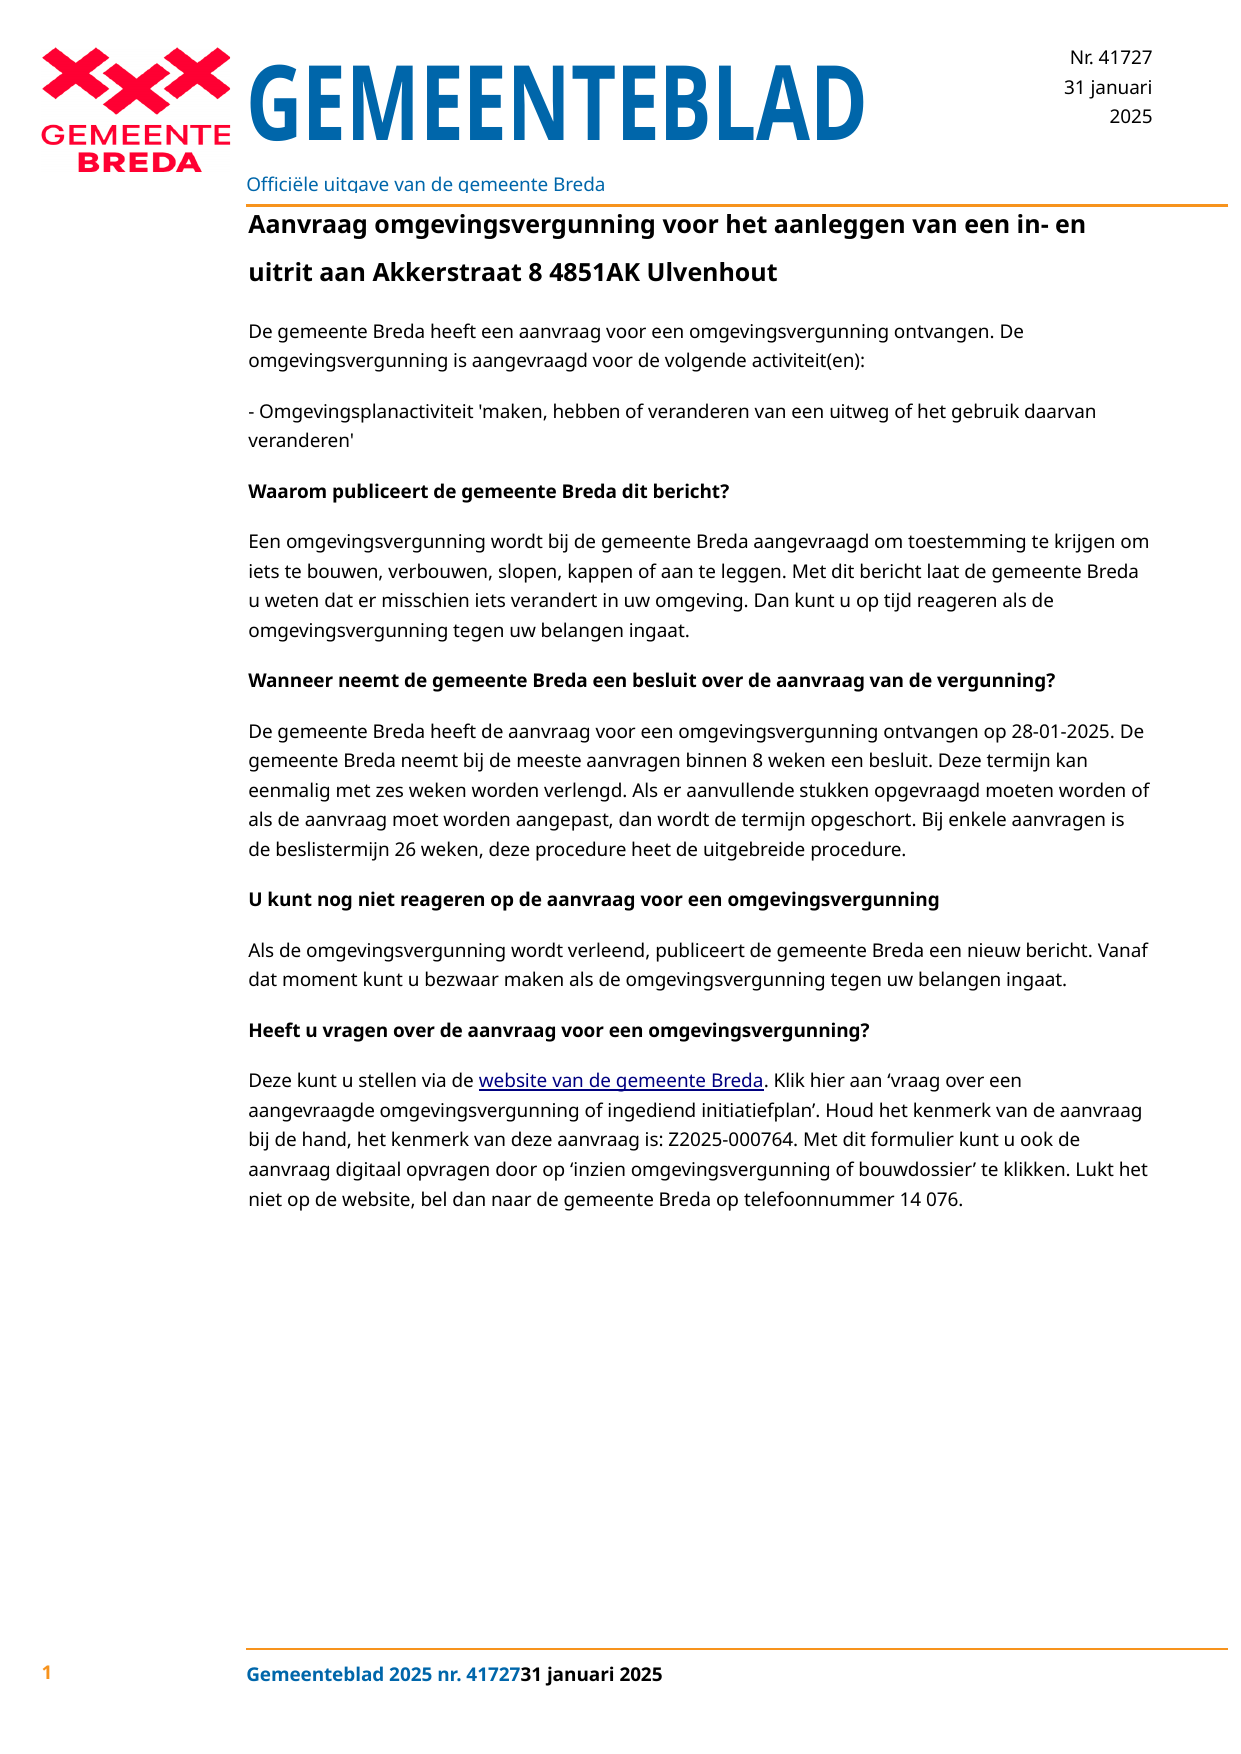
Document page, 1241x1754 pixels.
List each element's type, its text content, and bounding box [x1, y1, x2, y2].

text Een omgevingsvergunning wordt bij de gemeente Breda aangevraagd om toestemming te krijgen om iets te bouwen, verbouwen, slopen, kappen of aan te leggen. Met dit bericht laat de gemeente Breda u weten dat er misschien iets verandert in uw omgeving. Dan kunt u op tijd reageren als de omgevingsvergunning tegen uw belangen ingaat. [248, 528, 1152, 643]
text De gemeente Breda heeft een aanvraag voor een omgevingsvergunning ontvangen. De omgevingsvergunning is aangevraagd voor de volgende activiteit(en): [248, 318, 1152, 373]
text Heeft u vragen over de aanvraag voor een omgevingsvergunning? [248, 1017, 1152, 1043]
text Aanvraag omgevingsvergunning voor het aanleggen van een in- en uitrit aan Akkerstraat 8 4851AK Ulvenhout [248, 207, 1152, 288]
text Wanneer neemt de gemeente Breda een besluit over de aanvraag van de vergunning? [248, 667, 1152, 693]
text Waarom publiceert de gemeente Breda dit bericht? [248, 478, 1152, 504]
text U kunt nog niet reageren op de aanvraag voor een omgevingsvergunning [248, 887, 1152, 912]
text - Omgevingsplanactiviteit 'maken, hebben of veranderen van een uitweg of het gebruik daarvan veranderen' [248, 398, 1152, 453]
text Deze kunt u stellen via de website van de gemeente Breda. Klik hier aan ‘vraag over een aangevraagde omgevingsvergunning of ingediend initiatiefplan’. Houd het kenmerk van de aanvraag bij de hand, het kenmerk van deze aanvraag is: Z2025-000764. Met dit formulier kunt u ook de aanvraag digitaal opvragen door op ‘inzien omgevingsvergunning of bouwdossier’ te klikken. Lukt het niet op de website, bel dan naar de gemeente Breda op telefoonnummer 14 076. [248, 1067, 1152, 1212]
picture [41, 47, 231, 172]
text Als de omgevingsvergunning wordt verleend, publiceert de gemeente Breda een nieuw bericht. Vanaf dat moment kunt u bezwaar maken als de omgevingsvergunning tegen uw belangen ingaat. [248, 937, 1152, 992]
text De gemeente Breda heeft de aanvraag voor een omgevingsvergunning ontvangen op 28-01-2025. De gemeente Breda neemt bij de meeste aanvragen binnen 8 weken een besluit. Deze termijn kan eenmalig met zes weken worden verlengd. Als er aanvullende stukken opgevraagd moeten worden of als de aanvraag moet worden aangepast, dan wordt de termijn opgeschort. Bij enkele aanvragen is de beslistermijn 26 weken, deze procedure heet de uitgebreide procedure. [248, 718, 1152, 862]
